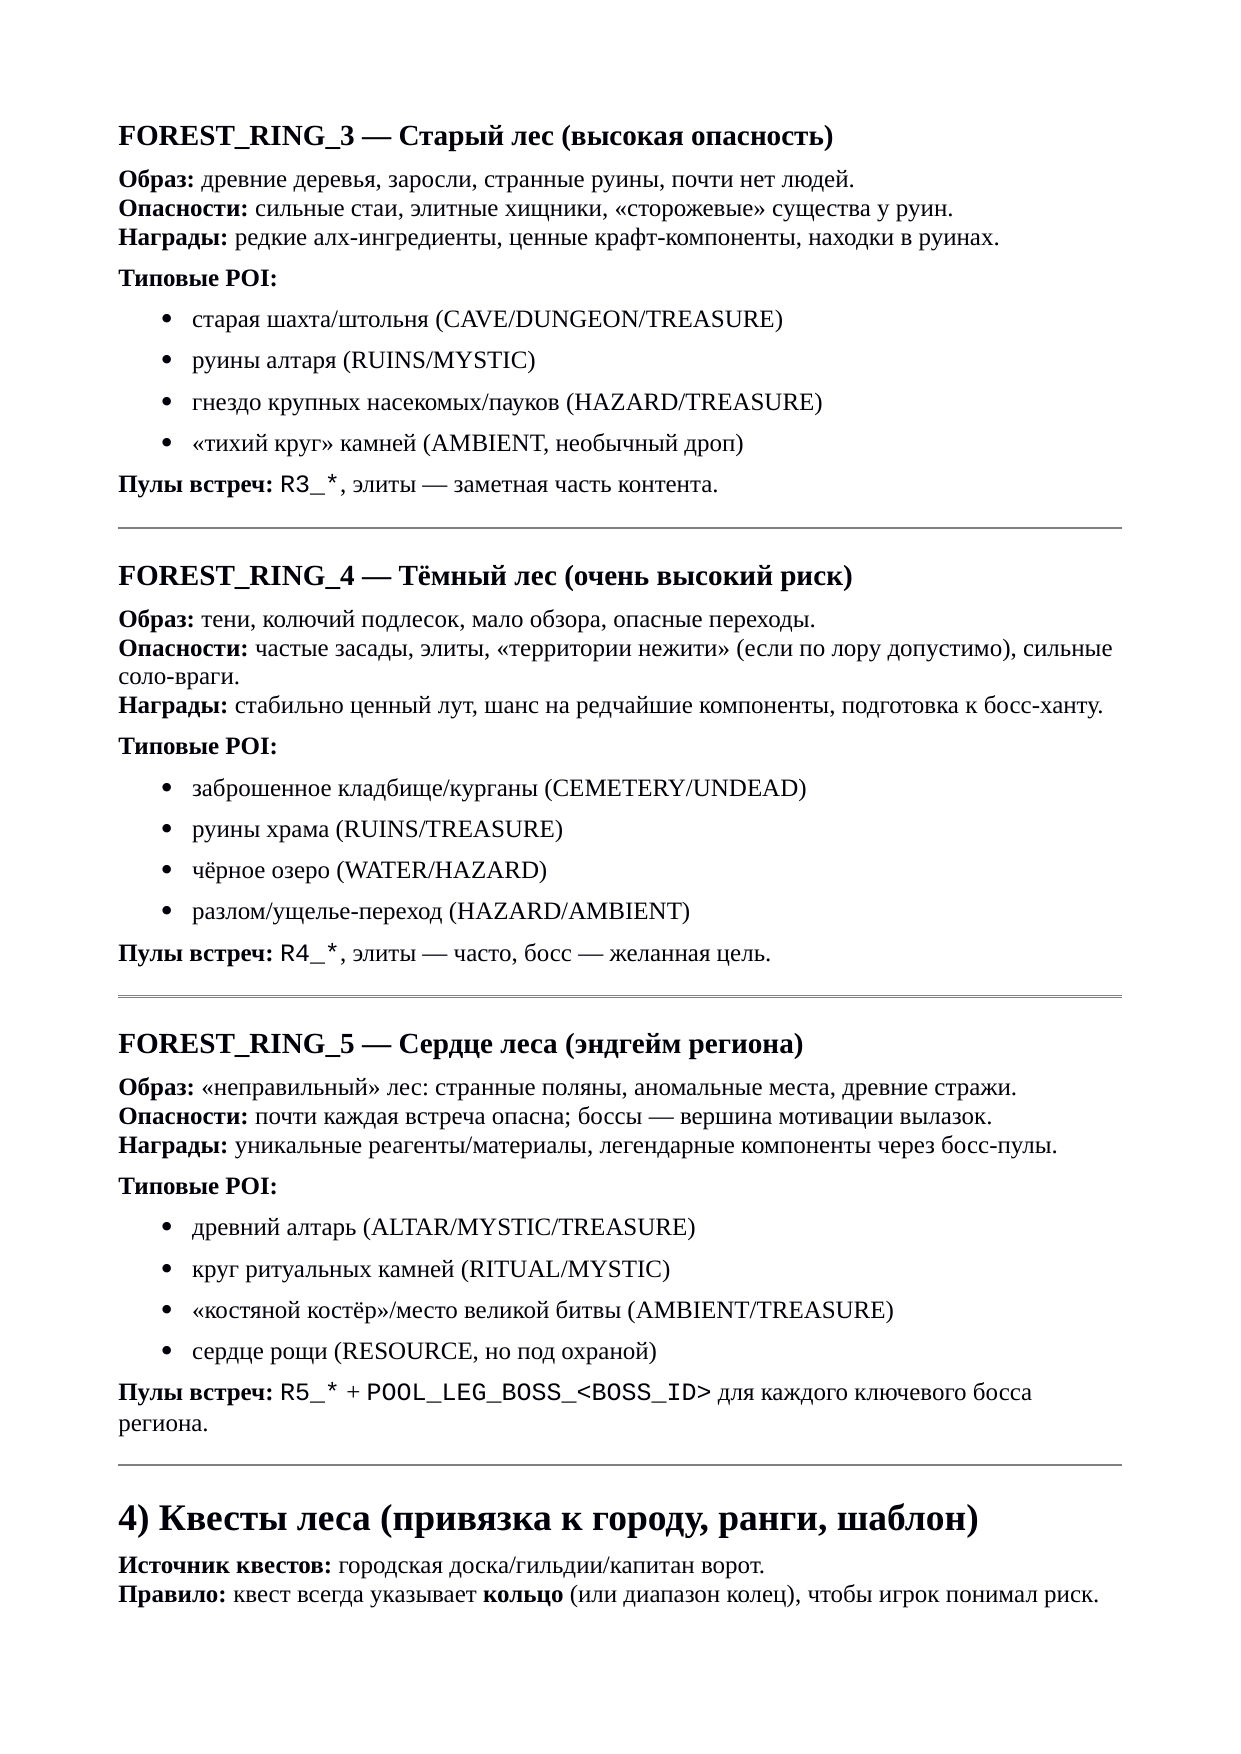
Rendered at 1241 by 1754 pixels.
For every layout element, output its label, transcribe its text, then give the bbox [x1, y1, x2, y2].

list гнездо крупных насекомых/пауков (HAZARD/TREASURE) [162, 387, 1122, 415]
list круг ритуальных камней (RITUAL/MYSTIC) [162, 1254, 1122, 1282]
text Типовые POI: [118, 263, 1122, 292]
subtitle FOREST_RING_5 — Сердце леса (эндгейм региона) [118, 1026, 1122, 1060]
subtitle FOREST_RING_4 — Тёмный лес (очень высокий риск) [118, 558, 1122, 591]
list руины алтаря (RUINS/MYSTIC) [162, 345, 1122, 374]
text Типовые POI: [118, 731, 1122, 760]
list разлом/ущелье-переход (HAZARD/AMBIENT) [162, 896, 1122, 925]
text Образ: «неправильный» лес: странные поляны, аномальные места, древние стражи. Опасности: почти каждая встреча опасна; боссы — вершина мотивации вылазок. Награды: уникальные реагенты/материалы, легендарные компоненты через босс-пулы. [118, 1072, 1122, 1159]
text Образ: древние деревья, заросли, странные руины, почти нет людей. Опасности: сильные стаи, элитные хищники, «сторожевые» существа у руин. Награды: редкие алх-ингредиенты, ценные крафт-компоненты, находки в руинах. [118, 164, 1122, 250]
list сердце рощи (RESOURCE, но под охраной) [162, 1336, 1122, 1365]
list «костяной костёр»/место великой битвы (AMBIENT/TREASURE) [162, 1295, 1122, 1324]
list чёрное озеро (WATER/HAZARD) [162, 855, 1122, 884]
text Источник квестов: городская доска/гильдии/капитан ворот. Правило: квест всегда указывает кольцо (или диапазон колец), чтобы игрок понимал риск. [118, 1551, 1122, 1608]
subtitle FOREST_RING_3 — Старый лес (высокая опасность) [118, 118, 1122, 152]
list старая шахта/штольня (CAVE/DUNGEON/TREASURE) [162, 304, 1122, 333]
subtitle 4) Квесты леса (привязка к городу, ранги, шаблон) [118, 1495, 1122, 1538]
text Образ: тени, колючий подлесок, мало обзора, опасные переходы. Опасности: частые засады, элиты, «территории нежити» (если по лору допустимо), сильные соло-враги. Награды: стабильно ценный лут, шанс на редчайшие компоненты, подготовка к босс-ханту. [118, 604, 1122, 719]
text Типовые POI: [118, 1171, 1122, 1200]
list руины храма (RUINS/TREASURE) [162, 814, 1122, 843]
list «тихий круг» камней (AMBIENT, необычный дроп) [162, 428, 1122, 457]
text Пулы встреч: R4_*, элиты — часто, босс — желанная цель. [118, 938, 1122, 968]
list заброшенное кладбище/курганы (CEMETERY/UNDEAD) [162, 773, 1122, 801]
text Пулы встреч: R5_* + POOL_LEG_BOSS_<BOSS_ID> для каждого ключевого босса региона. [118, 1377, 1122, 1437]
text Пулы встреч: R3_*, элиты — заметная часть контента. [118, 469, 1122, 500]
list древний алтарь (ALTAR/MYSTIC/TREASURE) [162, 1212, 1122, 1241]
